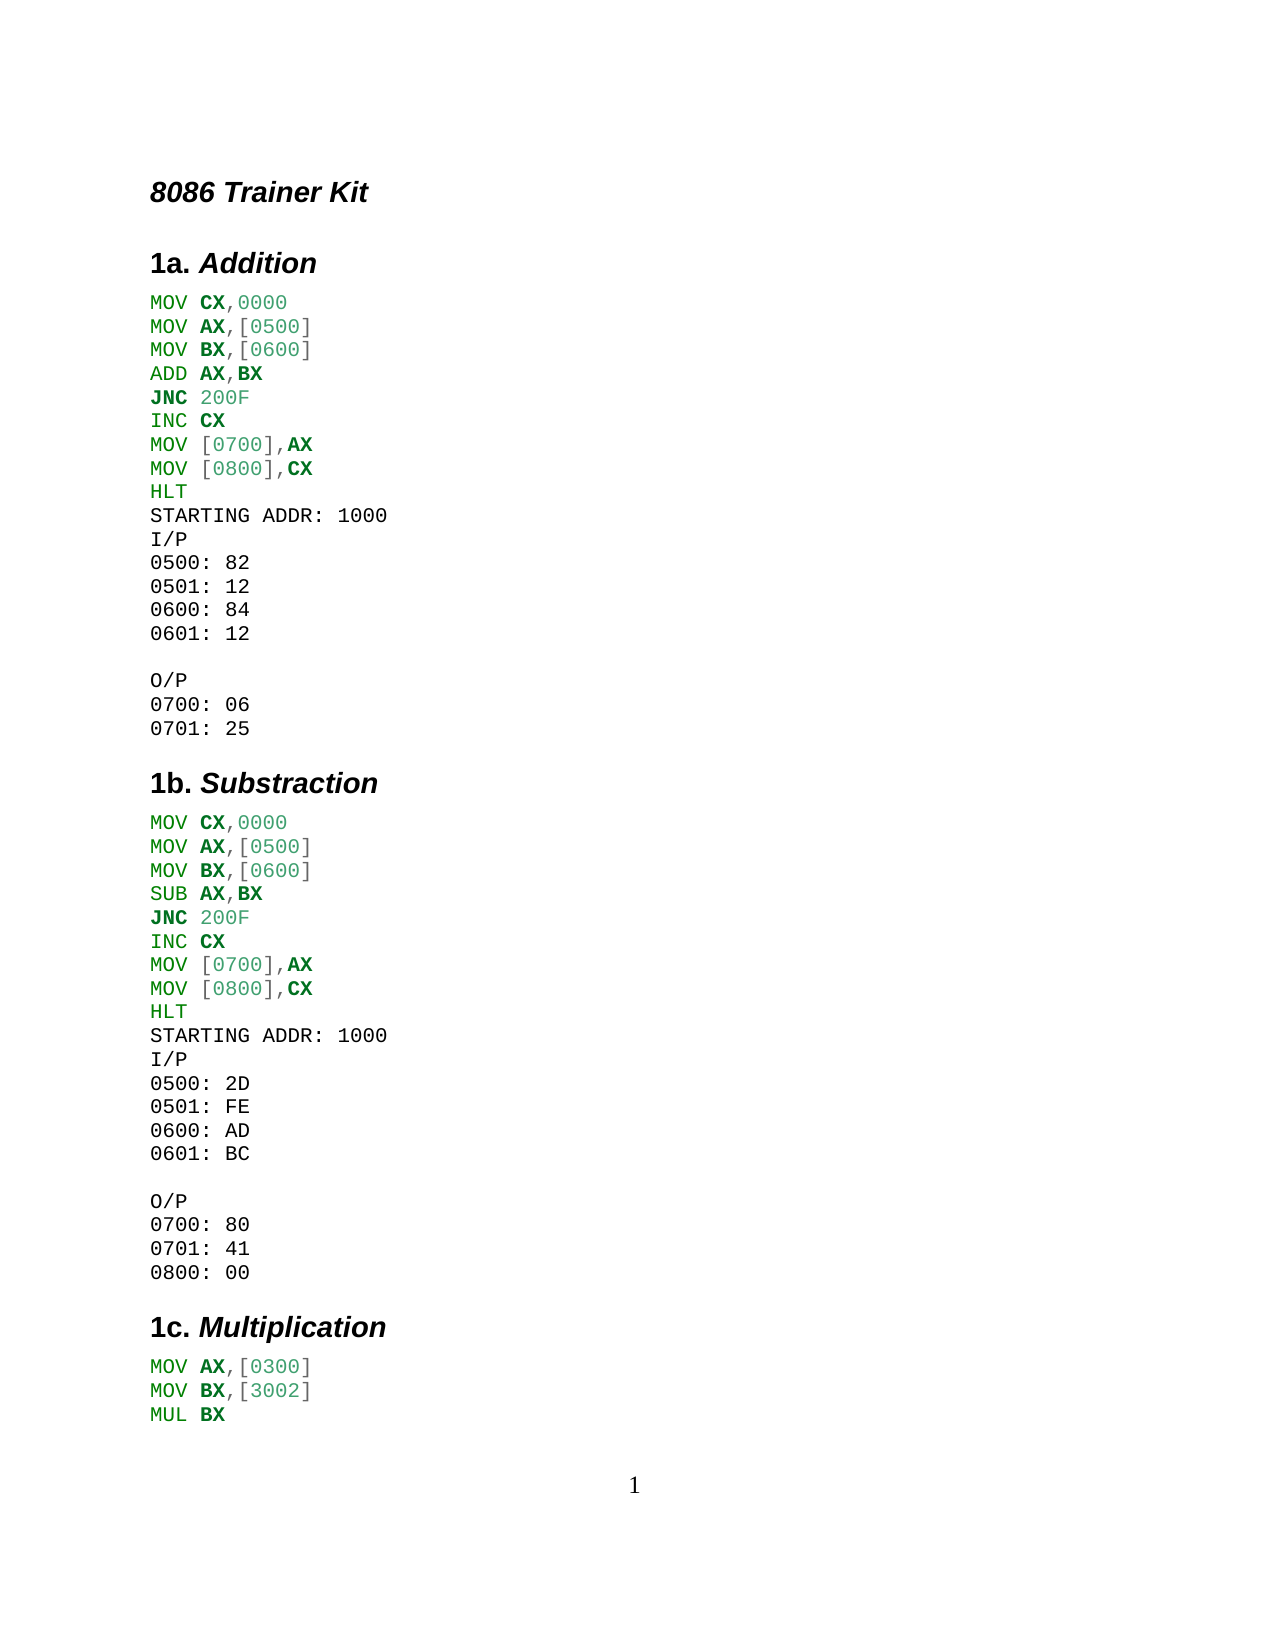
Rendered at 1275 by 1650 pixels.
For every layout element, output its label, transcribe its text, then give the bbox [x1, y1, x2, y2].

text SUB AX,BX [150, 883, 1125, 907]
text 0601: BC [150, 1143, 1125, 1167]
text 0600: 84 [150, 599, 1125, 623]
text INC CX [150, 931, 1125, 954]
subtitle 1a. Addition [150, 246, 1125, 279]
text MOV BX,[0600] [150, 860, 1125, 883]
text INC CX [150, 410, 1125, 434]
text MUL BX [150, 1404, 1125, 1427]
text MOV [0800],CX [150, 978, 1125, 1002]
text 0500: 2D [150, 1072, 1125, 1096]
subtitle 1b. Substraction [150, 766, 1125, 800]
text 0700: 80 [150, 1214, 1125, 1238]
text STARTING ADDR: 1000 [150, 1025, 1125, 1049]
text MOV AX,[0500] [150, 316, 1125, 339]
text 0500: 82 [150, 552, 1125, 576]
text MOV [0700],AX [150, 434, 1125, 458]
text O/P [150, 670, 1125, 694]
text MOV CX,0000 [150, 292, 1125, 316]
text MOV [0800],CX [150, 458, 1125, 481]
text HLT [150, 481, 1125, 505]
text MOV AX,[0500] [150, 836, 1125, 860]
text 0601: 12 [150, 623, 1125, 647]
text STARTING ADDR: 1000 [150, 505, 1125, 528]
text 0800: 00 [150, 1262, 1125, 1285]
text O/P [150, 1191, 1125, 1214]
text MOV BX,[0600] [150, 339, 1125, 363]
text 0600: AD [150, 1120, 1125, 1143]
text I/P [150, 528, 1125, 552]
subtitle 1c. Multiplication [150, 1310, 1125, 1344]
text MOV [0700],AX [150, 954, 1125, 978]
text ADD AX,BX [150, 363, 1125, 387]
text 0501: 12 [150, 576, 1125, 599]
text MOV CX,0000 [150, 812, 1125, 836]
text 0701: 41 [150, 1238, 1125, 1262]
text I/P [150, 1049, 1125, 1072]
text HLT [150, 1002, 1125, 1025]
text 0501: FE [150, 1096, 1125, 1120]
text MOV BX,[3002] [150, 1380, 1125, 1404]
text MOV AX,[0300] [150, 1356, 1125, 1380]
text 0700: 06 [150, 694, 1125, 718]
text JNC 200F [150, 907, 1125, 931]
text JNC 200F [150, 387, 1125, 410]
text 0701: 25 [150, 718, 1125, 741]
subtitle 8086 Trainer Kit [150, 175, 1125, 208]
